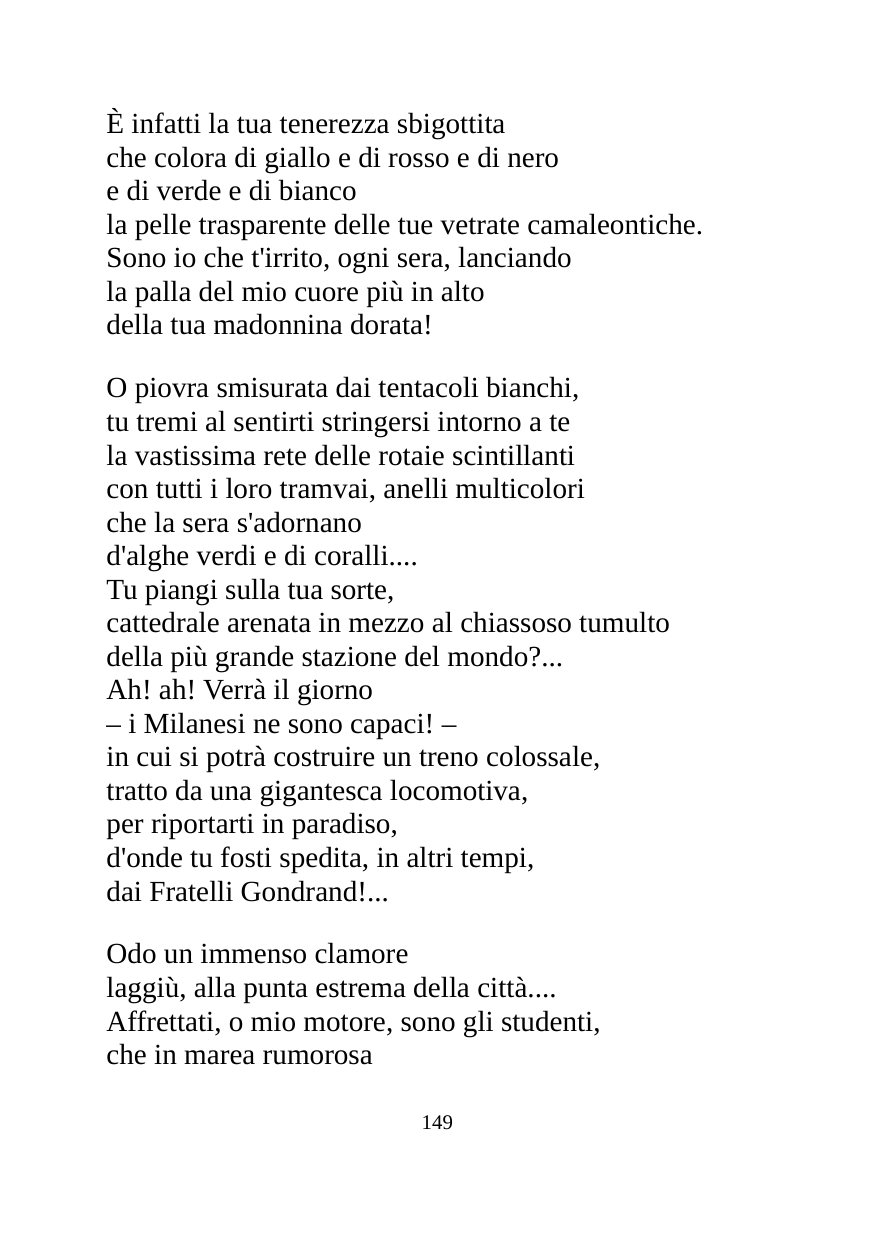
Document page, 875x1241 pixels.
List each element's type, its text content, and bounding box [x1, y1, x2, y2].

text È infatti la tua tenerezza sbigottita che colora di giallo e di rosso e di nero e di verde e di bianco la pelle trasparente delle tue vetrate camaleontiche. Sono io che t'irrito, ogni sera, lanciando la palla del mio cuore più in alto della tua madonnina dorata! [106, 106, 768, 341]
text Odo un immenso clamore laggiù, alla punta estrema della città.... Affrettati, o mio motore, sono gli studenti, che in marea rumorosa [106, 937, 768, 1071]
text O piovra smisurata dai tentacoli bianchi, tu tremi al sentirti stringersi intorno a te la vastissima rete delle rotaie scintillanti con tutti i loro tramvai, anelli multicolori che la sera s'adornano d'alghe verdi e di coralli.... Tu piangi sulla tua sorte, cattedrale arenata in mezzo al chiassoso tumulto della più grande stazione del mondo?... Ah! ah! Verrà il giorno – i Milanesi ne sono capaci! – in cui si potrà costruire un treno colossale, tratto da una gigantesca locomotiva, per riportarti in paradiso, d'onde tu fosti spedita, in altri tempi, dai Fratelli Gondrand!... [106, 371, 768, 907]
